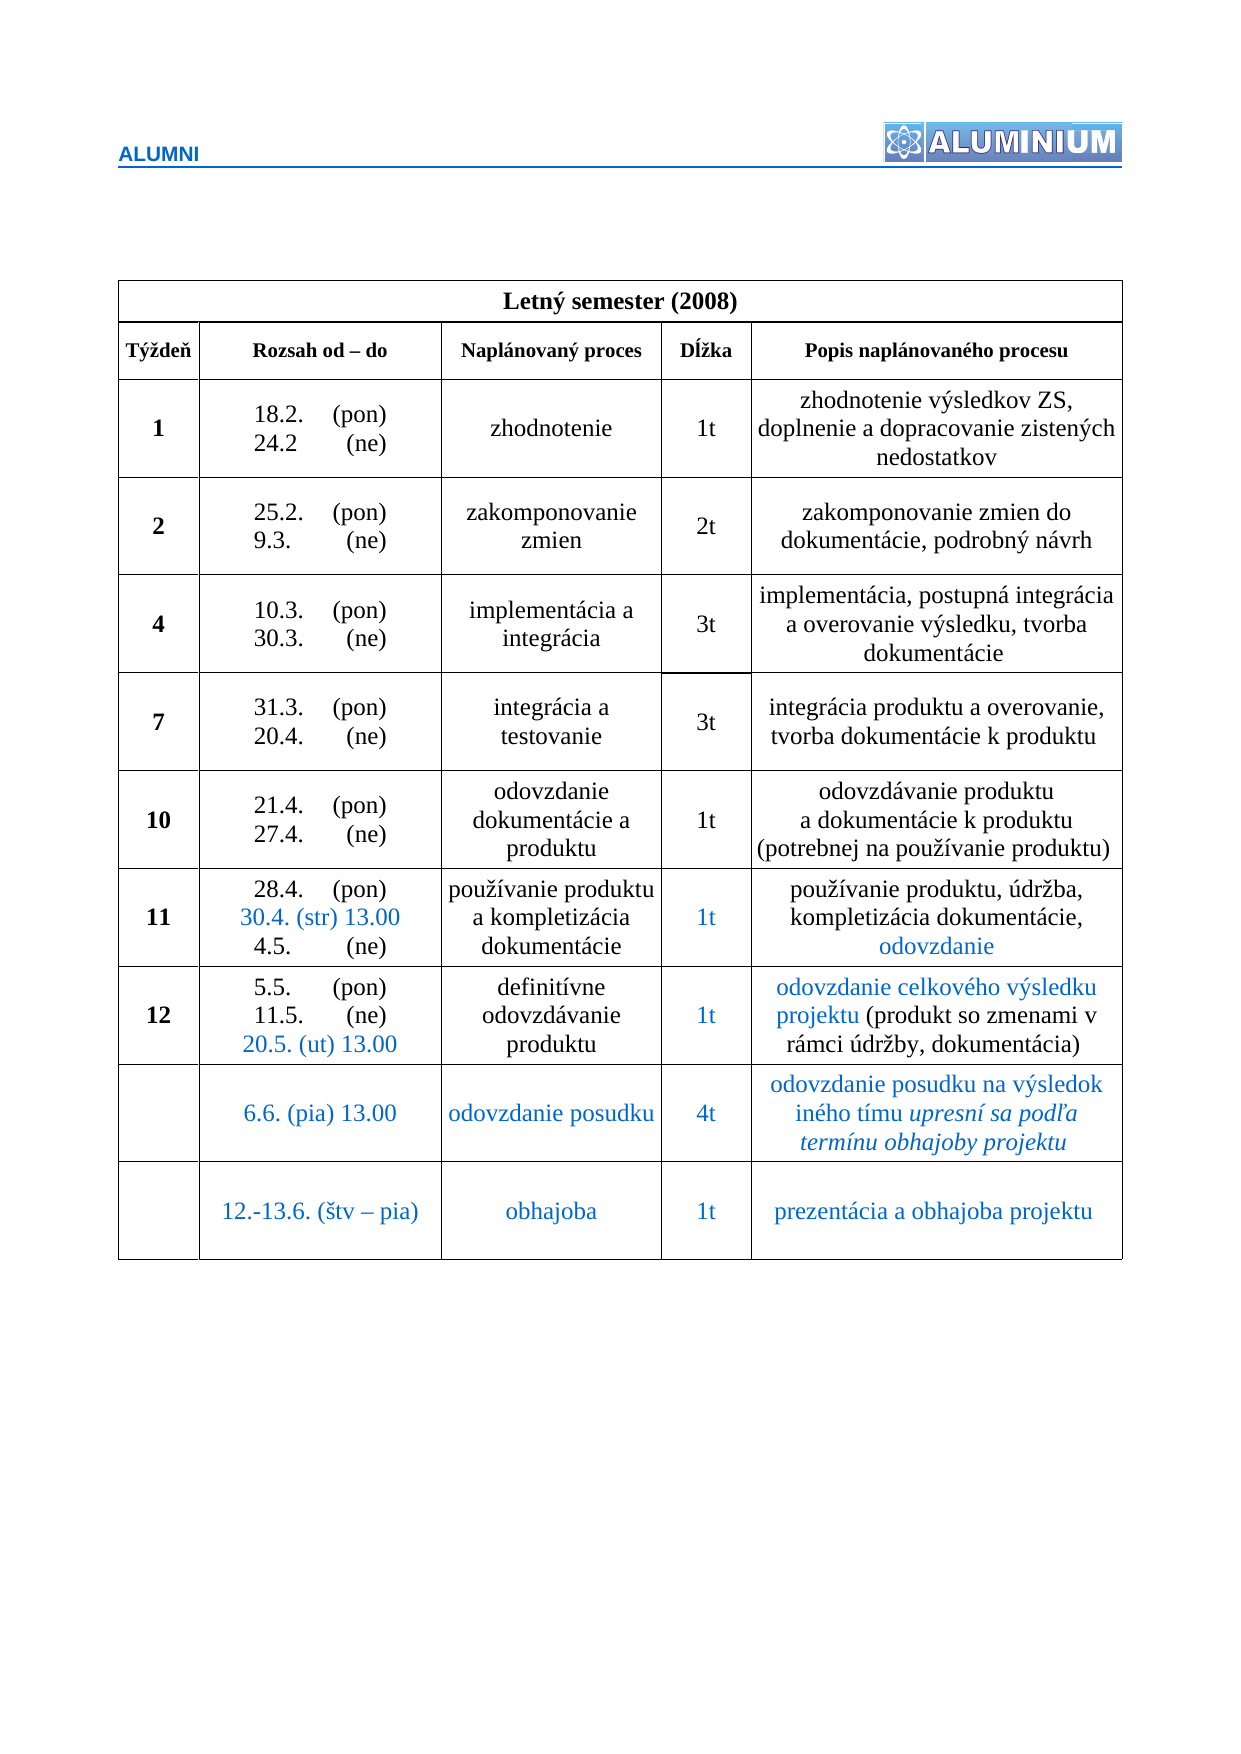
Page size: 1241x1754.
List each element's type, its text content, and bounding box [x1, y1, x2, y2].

table_cell odovzdanie celkového výsledku projektu (produkt so zmenami v rámci údržby, dokumentácia) [752, 967, 1122, 1064]
table_cell 11 [119, 869, 198, 966]
table_cell 3t [662, 575, 751, 672]
table_cell zakomponovanie zmien [442, 478, 661, 574]
table_cell 4t [662, 1065, 751, 1161]
table_cell 10.3. (pon) 30.3. (ne) [200, 575, 441, 672]
table_cell obhajoba [442, 1162, 661, 1259]
table_cell 25.2. (pon) 9.3. (ne) [200, 478, 441, 574]
table_cell 5.5. (pon) 11.5. (ne) 20.5. (ut) 13.00 [200, 967, 441, 1064]
table_cell 28.4. (pon) 30.4. (str) 13.00 4.5. (ne) [200, 869, 441, 966]
table_cell Týždeň [119, 323, 198, 379]
table_cell používanie produktu, údržba, kompletizácia dokumentácie, odovzdanie [752, 869, 1122, 966]
table_cell [119, 1065, 198, 1161]
table_cell Naplánovaný proces [442, 323, 661, 379]
table_cell 1t [662, 1162, 751, 1259]
table_cell [119, 1162, 198, 1259]
table_cell odovzdanie posudku [442, 1065, 661, 1161]
table_cell používanie produktu a kompletizácia dokumentácie [442, 869, 661, 966]
table_cell 6.6. (pia) 13.00 [200, 1065, 441, 1161]
table_cell 4 [119, 575, 198, 672]
table_cell 12.-13.6. (štv – pia) [200, 1162, 441, 1259]
table_cell odovzdanie dokumentácie a produktu [442, 771, 661, 868]
table_cell 1t [662, 967, 751, 1064]
table_cell 3t [662, 674, 751, 770]
table_cell Dĺžka [662, 323, 751, 379]
table_cell zhodnotenie výsledkov ZS, doplnenie a dopracovanie zistených nedostatkov [752, 380, 1122, 477]
table_cell integrácia a testovanie [442, 673, 661, 770]
table_cell integrácia produktu a overovanie, tvorba dokumentácie k produktu [752, 673, 1122, 770]
table_cell odovzdávanie produktu a dokumentácie k produktu (potrebnej na používanie produktu) [752, 771, 1122, 868]
table_header Letný semester (2008) [119, 281, 1122, 321]
table_cell 2 [119, 478, 198, 574]
table_cell 1t [662, 380, 751, 477]
table_cell implementácia a integrácia [442, 575, 661, 672]
table_cell definitívne odovzdávanie produktu [442, 967, 661, 1064]
table_cell 10 [119, 771, 198, 868]
table_cell 1t [662, 869, 751, 966]
table_cell 12 [119, 967, 198, 1064]
table_cell Rozsah od – do [200, 323, 441, 379]
table_cell odovzdanie posudku na výsledok iného tímu upresní sa podľa termínu obhajoby projektu [752, 1065, 1122, 1161]
table_cell 21.4. (pon) 27.4. (ne) [200, 771, 441, 868]
table_cell 1 [119, 380, 198, 477]
table_cell 2t [662, 478, 751, 574]
table_cell 18.2. (pon) 24.2 (ne) [200, 380, 441, 477]
table_cell 31.3. (pon) 20.4. (ne) [200, 673, 441, 770]
table_cell zakomponovanie zmien do dokumentácie, podrobný návrh [752, 478, 1122, 574]
table_cell prezentácia a obhajoba projektu [752, 1162, 1122, 1259]
table_cell implementácia, postupná integrácia a overovanie výsledku, tvorba dokumentácie [752, 575, 1122, 672]
table_cell zhodnotenie [442, 380, 661, 477]
table_cell 7 [119, 673, 198, 770]
table_cell Popis naplánovaného procesu [752, 323, 1122, 379]
table_cell 1t [662, 771, 751, 868]
